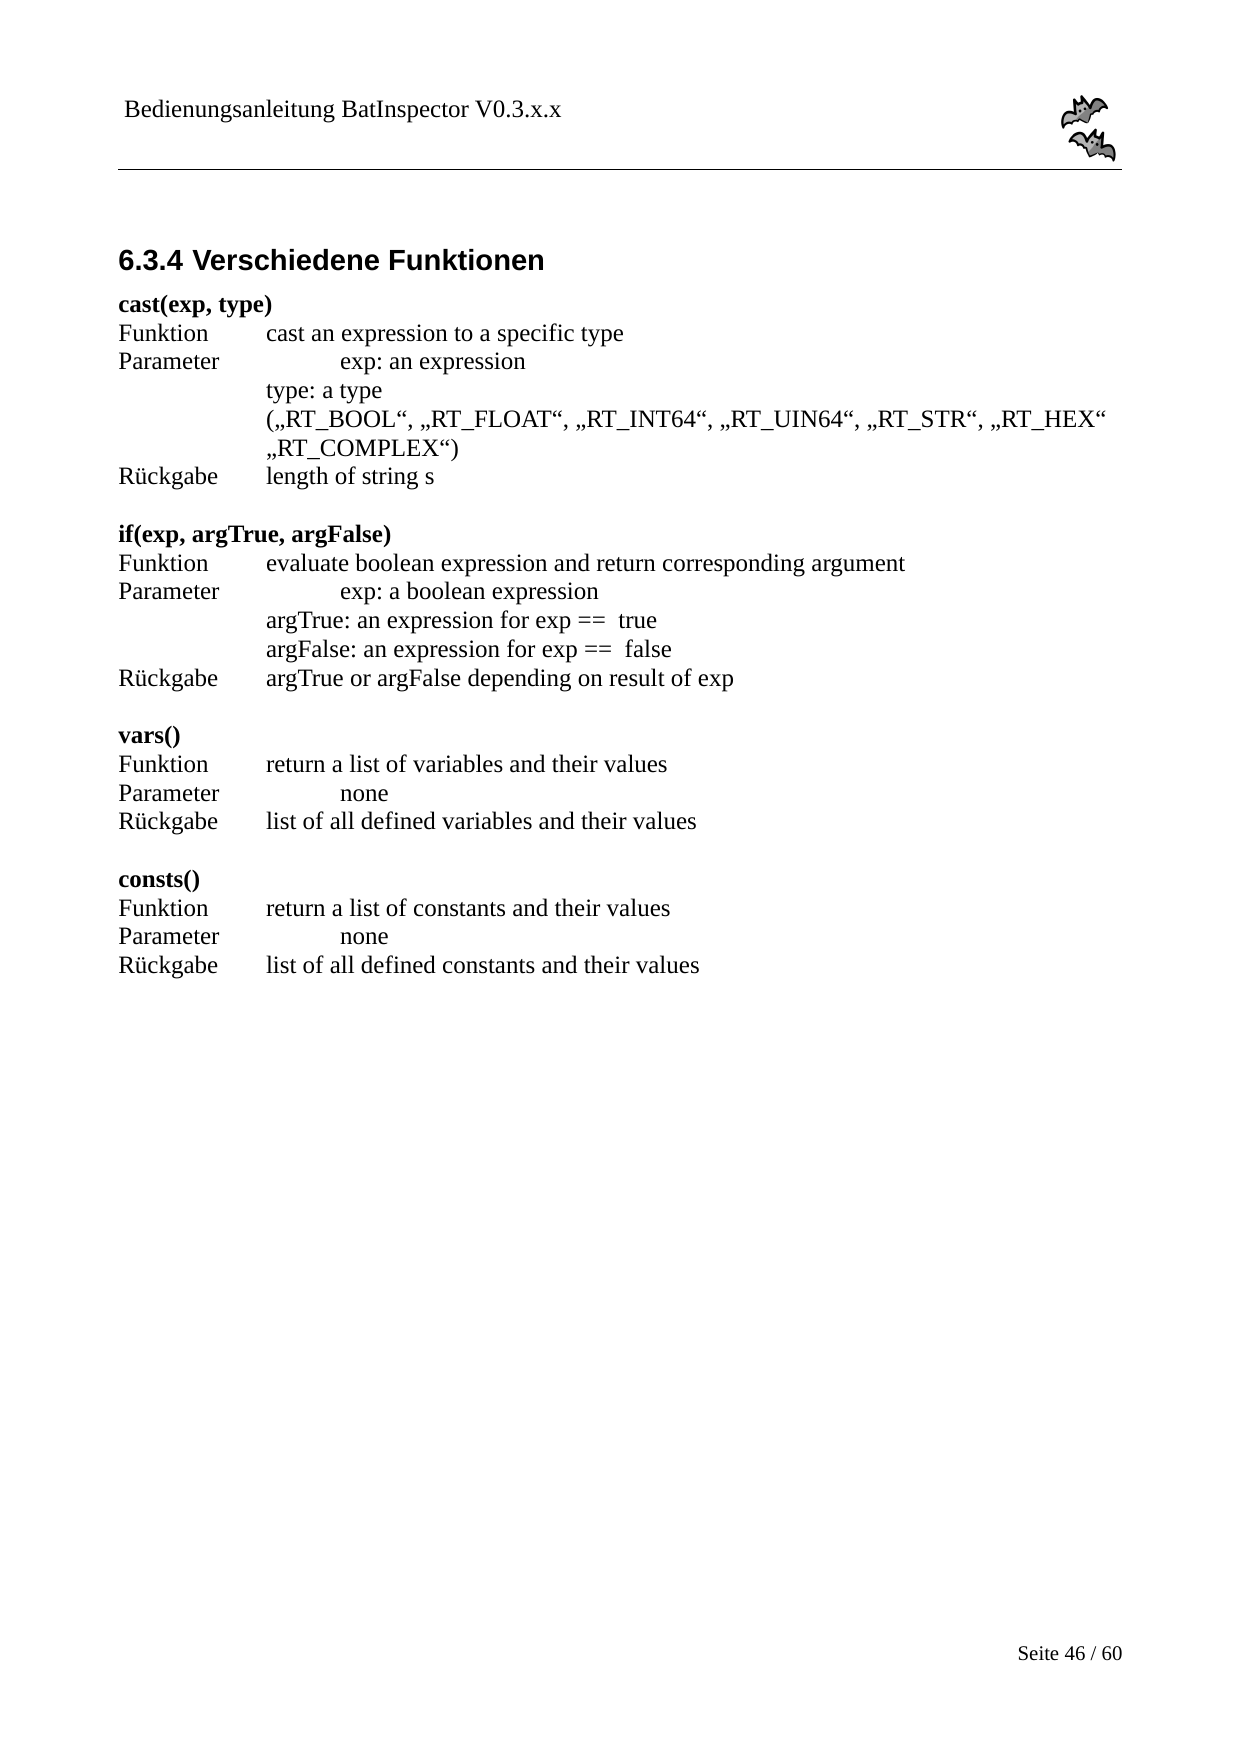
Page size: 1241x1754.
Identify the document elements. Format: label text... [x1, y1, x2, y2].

text Funktion evaluate boolean expression and return corresponding argument [118, 548, 1122, 576]
subtitle Verschiedene Funktionen [118, 243, 1122, 276]
text Funktion return a list of constants and their values [118, 893, 1122, 921]
text if(exp, argTrue, argFalse) [118, 519, 1122, 548]
text Rückgabe list of all defined constants and their values [118, 950, 1122, 979]
text consts() [118, 864, 1122, 893]
picture [1057, 95, 1120, 162]
text Funktion cast an expression to a specific type [118, 318, 1122, 346]
text Rückgabe length of string s [118, 461, 1122, 490]
text Parameter none [118, 921, 1122, 950]
text vars() [118, 720, 1122, 749]
text Funktion return a list of variables and their values [118, 749, 1122, 778]
text cast(exp, type) [118, 289, 1122, 318]
text Rückgabe list of all defined variables and their values [118, 806, 1122, 835]
text Parameter none [118, 778, 1122, 806]
text Parameter exp: a boolean expression argTrue: an expression for exp == true argFalse: an expression for exp == false Rückgabe argTrue or argFalse depending on result of exp [118, 576, 1122, 691]
text Parameter exp: an expression type: a type („RT_BOOL“, „RT_FLOAT“, „RT_INT64“, „RT_UIN64“, „RT_STR“, „RT_HEX“ „RT_COMPLEX“) [118, 346, 1122, 461]
